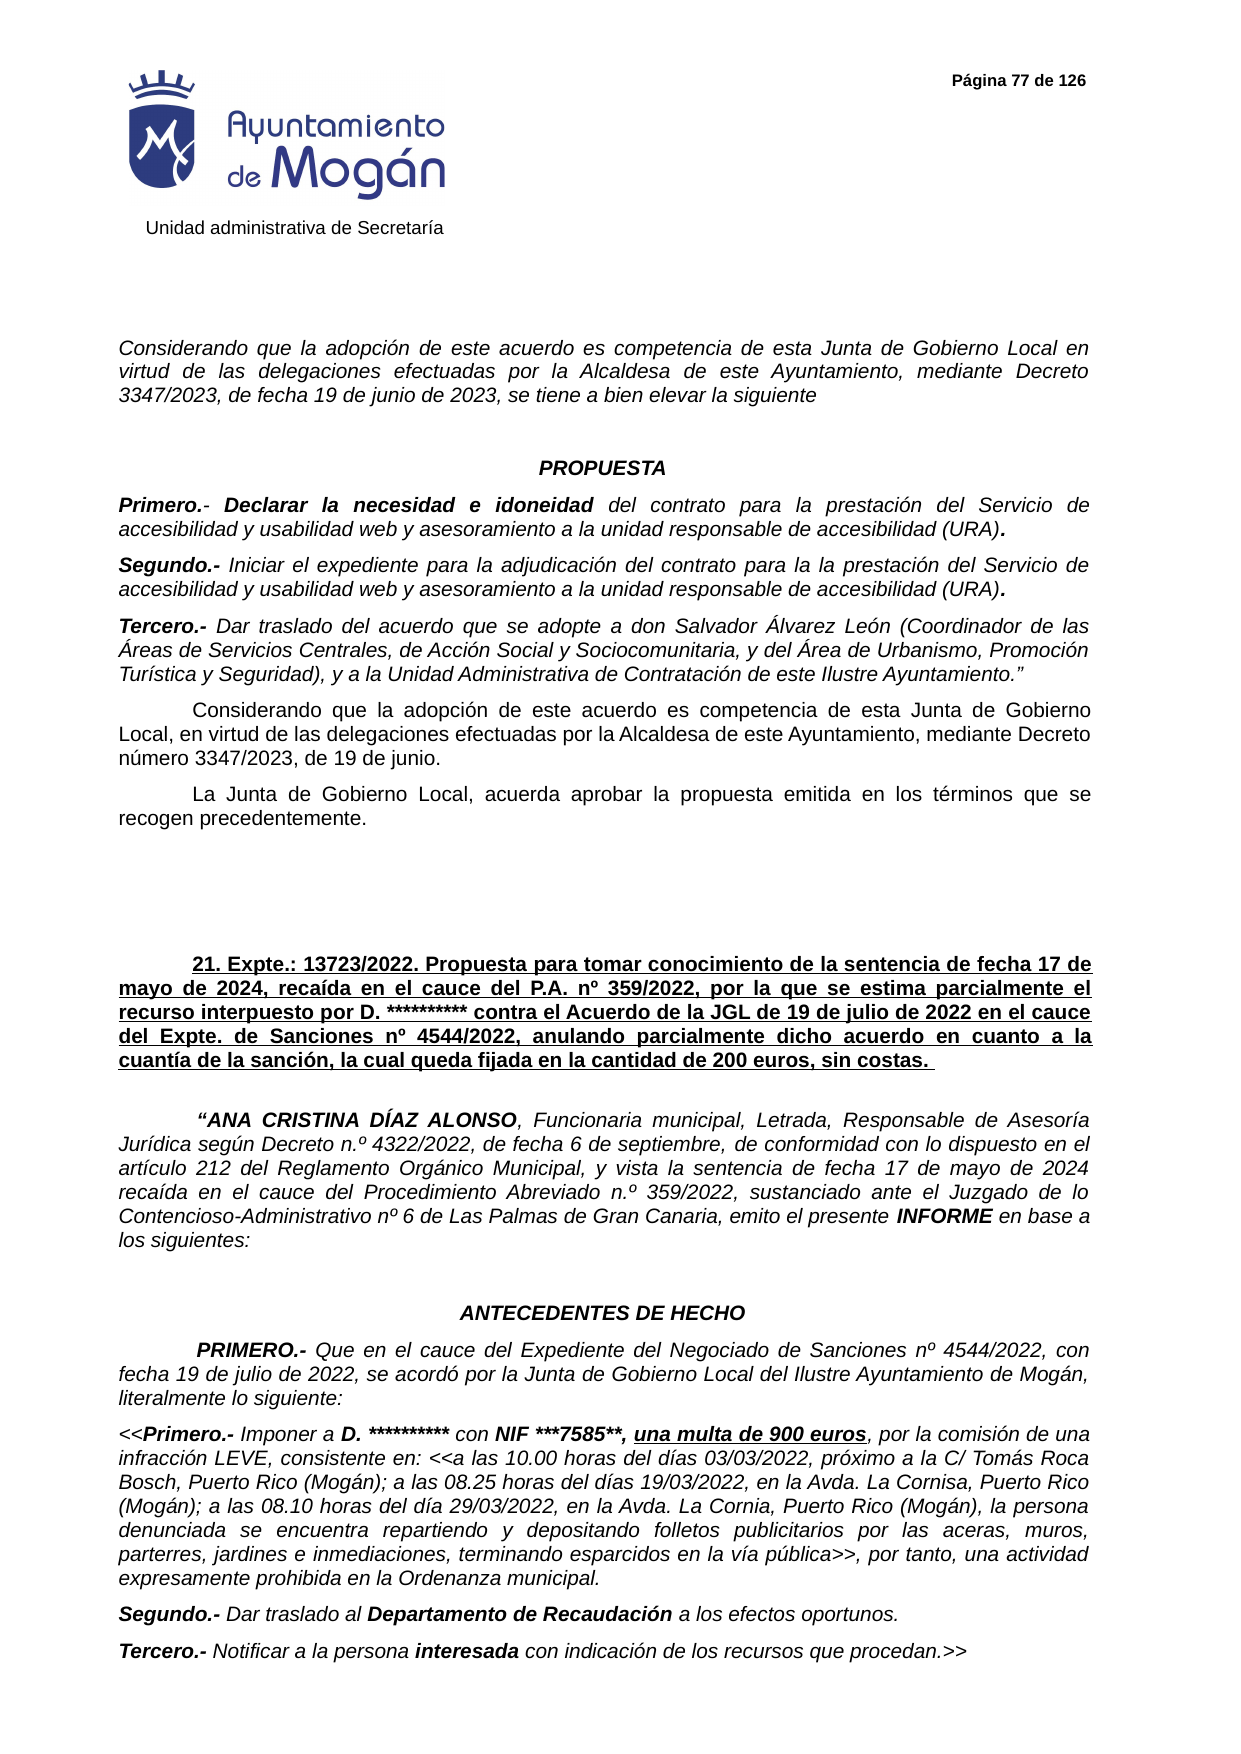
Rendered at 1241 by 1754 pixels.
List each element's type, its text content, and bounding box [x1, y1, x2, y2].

text 21. Expte.: 13723/2022. Propuesta para tomar conocimiento de la sentencia de fecha 17 de mayo de 2024, recaída en el cauce del P.A. nº 359/2022, por la que se estima parcialmente el [118, 952, 1092, 997]
text Tercero.- Notificar a la persona interesada con indicación de los recursos que procedan.>> [118, 1638, 1092, 1662]
text del Expte. de Sanciones nº 4544/2022, anulando parcialmente dicho acuerdo en cuanto a la [118, 1022, 1092, 1045]
text “ANA CRISTINA DÍAZ ALONSO, Funcionaria municipal, Letrada, Responsable de Asesoría Jurídica según Decreto n.º 4322/2022, de fecha 6 de septiembre, de conformidad con lo dispuesto en el artículo 212 del Reglamento Orgánico Municipal, y vista la sentencia de fecha 17 de mayo de 2024 recaída en el cauce del Procedimiento Abreviado n.º 359/2022, sustanciado ante el Juzgado de lo Contencioso-Administrativo nº 6 de Las Palmas de Gran Canaria, emito el presente INFORME en base a los siguientes: [118, 1108, 1092, 1252]
text Tercero.- Dar traslado del acuerdo que se adopte a don Salvador Álvarez León (Coordinador de las Áreas de Servicios Centrales, de Acción Social y Sociocomunitaria, y del Área de Urbanismo, Promoción Turística y Seguridad), y a la Unidad Administrativa de Contratación de este Ilustre Ayuntamiento.” [118, 613, 1092, 685]
text cuantía de la sanción, la cual queda fijada en la cantidad de 200 euros, sin costas. [118, 1046, 1092, 1072]
text PROPUESTA [118, 456, 1092, 480]
text Considerando que la adopción de este acuerdo es competencia de esta Junta de Gobierno Local en virtud de las delegaciones efectuadas por la Alcaldesa de este Ayuntamiento, mediante Decreto 3347/2023, de fecha 19 de junio de 2023, se tiene a bien elevar la siguiente [118, 335, 1092, 407]
text Segundo.- Dar traslado al Departamento de Recaudación a los efectos oportunos. [118, 1602, 1092, 1626]
text PRIMERO.- Que en el cauce del Expediente del Negociado de Sanciones nº 4544/2022, con fecha 19 de julio de 2022, se acordó por la Junta de Gobierno Local del Ilustre Ayuntamiento de Mogán, literalmente lo siguiente: [118, 1337, 1092, 1409]
text recurso interpuesto por D. ********** contra el Acuerdo de la JGL de 19 de julio de 2022 en el cauce [118, 998, 1092, 1021]
text Considerando que la adopción de este acuerdo es competencia de esta Junta de Gobierno Local, en virtud de las delegaciones efectuadas por la Alcaldesa de este Ayuntamiento, mediante Decreto número 3347/2023, de 19 de junio. [118, 698, 1092, 770]
picture [128, 70, 445, 206]
text Segundo.- Iniciar el expediente para la adjudicación del contrato para la la prestación del Servicio de accesibilidad y usabilidad web y asesoramiento a la unidad responsable de accesibilidad (URA). [118, 553, 1092, 601]
text <<Primero.- Imponer a D. ********** con NIF ***7585**, una multa de 900 euros, por la comisión de una infracción LEVE, consistente en: <<a las 10.00 horas del días 03/03/2022, próximo a la C/ Tomás Roca Bosch, Puerto Rico (Mogán); a las 08.25 horas del días 19/03/2022, en la Avda. La Cornisa, Puerto Rico (Mogán); a las 08.10 horas del día 29/03/2022, en la Avda. La Cornia, Puerto Rico (Mogán), la persona denunciada se encuentra repartiendo y depositando folletos publicitarios por las aceras, muros, parterres, jardines e inmediaciones, terminando esparcidos en la vía pública>>, por tanto, una actividad expresamente prohibida en la Ordenanza municipal. [118, 1422, 1092, 1589]
text ANTECEDENTES DE HECHO [118, 1301, 1092, 1325]
text Primero.- Declarar la necesidad e idoneidad del contrato para la prestación del Servicio de accesibilidad y usabilidad web y asesoramiento a la unidad responsable de accesibilidad (URA). [118, 493, 1092, 541]
text La Junta de Gobierno Local, acuerda aprobar la propuesta emitida en los términos que se recogen precedentemente. [118, 782, 1092, 830]
